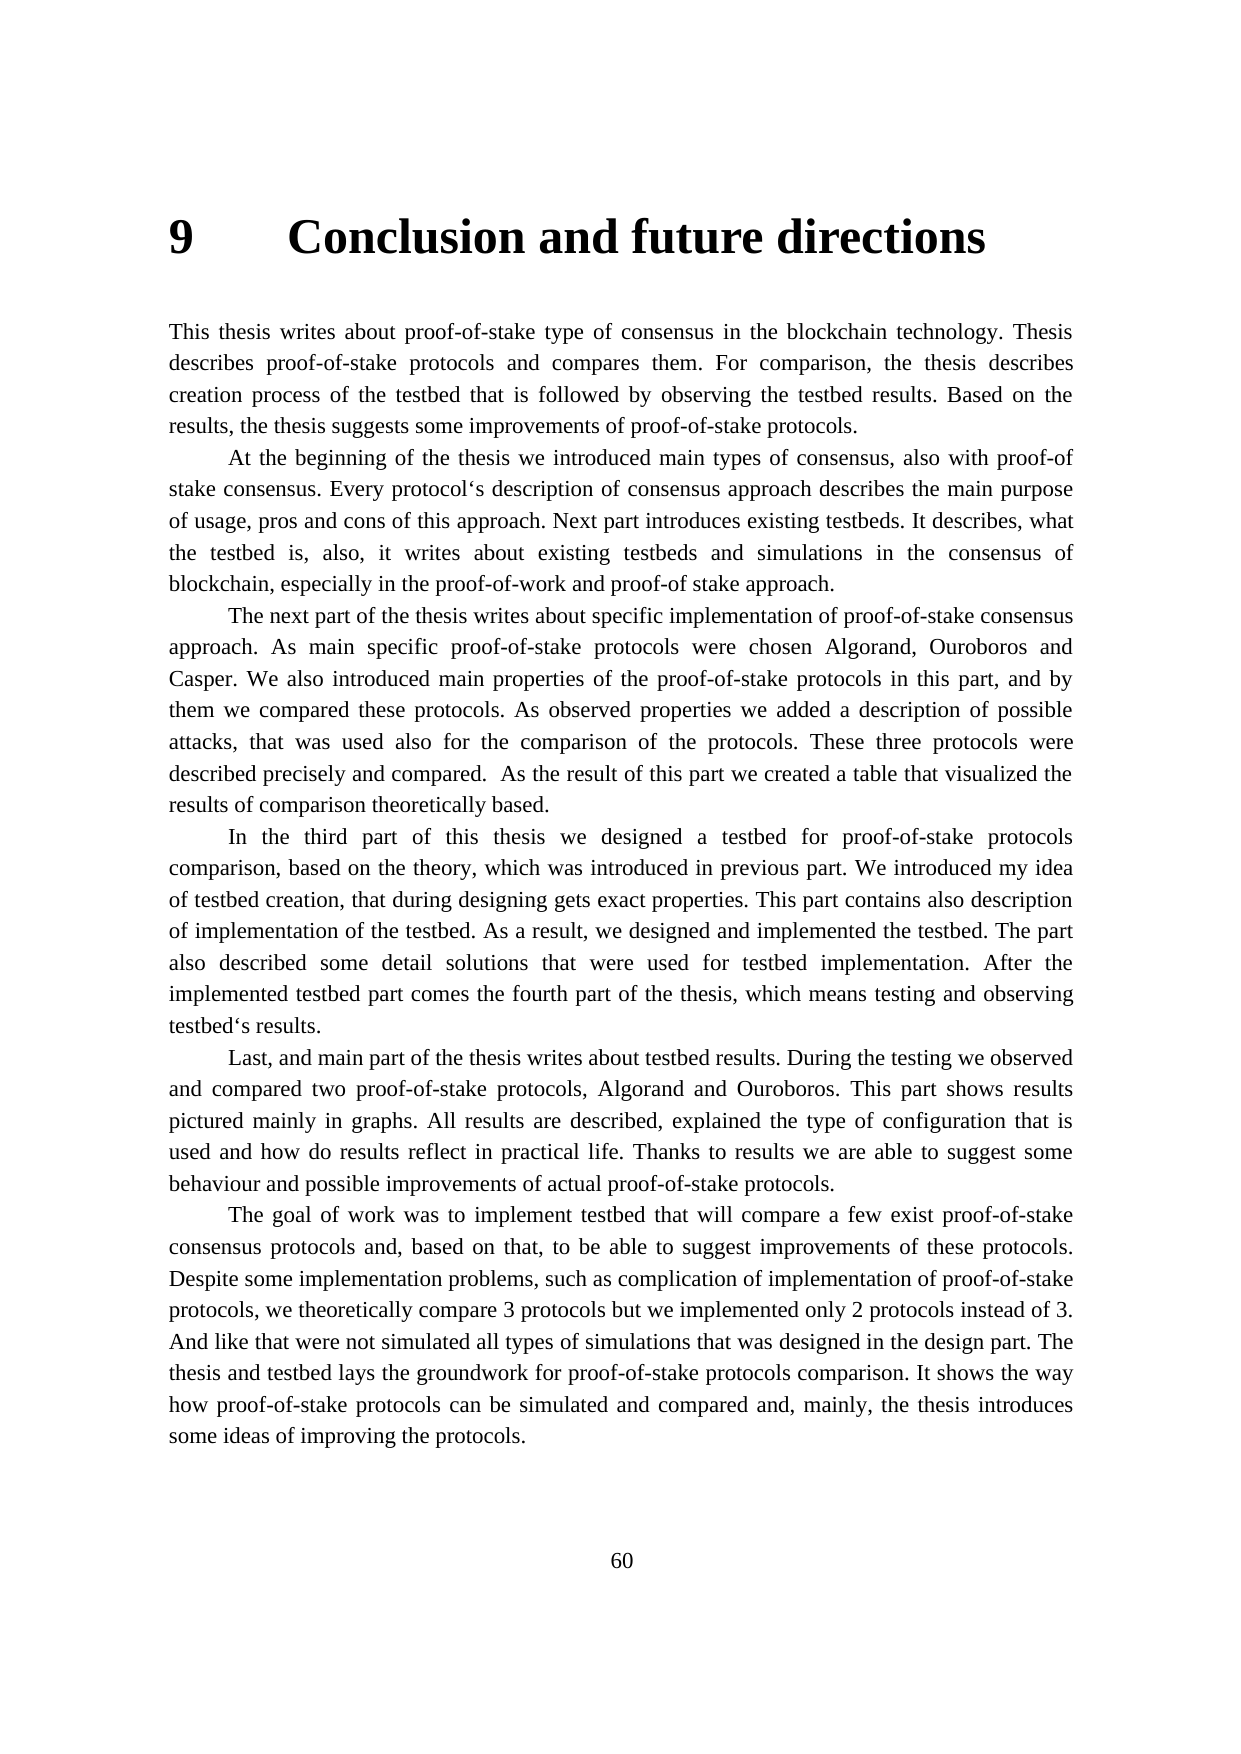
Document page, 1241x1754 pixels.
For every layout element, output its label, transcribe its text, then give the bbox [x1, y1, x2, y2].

text The next part of the thesis writes about specific implementation of proof-of-stake consensus approach. As main specific proof-of-stake protocols were chosen Algorand, Ouroboros and Casper. We also introduced main properties of the proof-of-stake protocols in this part, and by them we compared these protocols. As observed properties we added a description of possible attacks, that was used also for the comparison of the protocols. These three protocols were described precisely and compared. As the result of this part we created a table that visualized the results of comparison theoretically based. [169, 602, 1075, 817]
text In the third part of this thesis we designed a testbed for proof-of-stake protocols comparison, based on the theory, which was introduced in previous part. We introduced my idea of testbed creation, that during designing gets exact properties. This part contains also description of implementation of the testbed. As a result, we designed and implemented the testbed. The part also described some detail solutions that were used for testbed implementation. After the implemented testbed part comes the fourth part of the thesis, which means testing and observing testbed‘s results. [169, 823, 1075, 1038]
text Last, and main part of the thesis writes about testbed results. During the testing we observed and compared two proof-of-stake protocols, Algorand and Ouroboros. This part shows results pictured mainly in graphs. All results are described, explained the type of configuration that is used and how do results reflect in practical life. Thanks to results we are able to suggest some behaviour and possible improvements of actual proof-of-stake protocols. [169, 1044, 1075, 1196]
text This thesis writes about proof-of-stake type of consensus in the blockchain technology. Thesis describes proof-of-stake protocols and compares them. For comparison, the thesis describes creation process of the testbed that is followed by observing the testbed results. Based on the results, the thesis suggests some improvements of proof-of-stake protocols. [169, 318, 1075, 439]
subtitle Conclusion and future directions [169, 207, 1075, 264]
text The goal of work was to implement testbed that will compare a few exist proof-of-stake consensus protocols and, based on that, to be able to suggest improvements of these protocols. Despite some implementation problems, such as complication of implementation of proof-of-stake protocols, we theoretically compare 3 protocols but we implemented only 2 protocols instead of 3. And like that were not simulated all types of simulations that was designed in the design part. The thesis and testbed lays the groundwork for proof-of-stake protocols comparison. It shows the way how proof-of-stake protocols can be simulated and compared and, mainly, the thesis introduces some ideas of improving the protocols. [169, 1201, 1075, 1449]
text At the beginning of the thesis we introduced main types of consensus, also with proof-of stake consensus. Every protocol‘s description of consensus approach describes the main purpose of usage, pros and cons of this approach. Next part introduces existing testbeds. It describes, what the testbed is, also, it writes about existing testbeds and simulations in the consensus of blockchain, especially in the proof-of-work and proof-of stake approach. [169, 444, 1075, 597]
